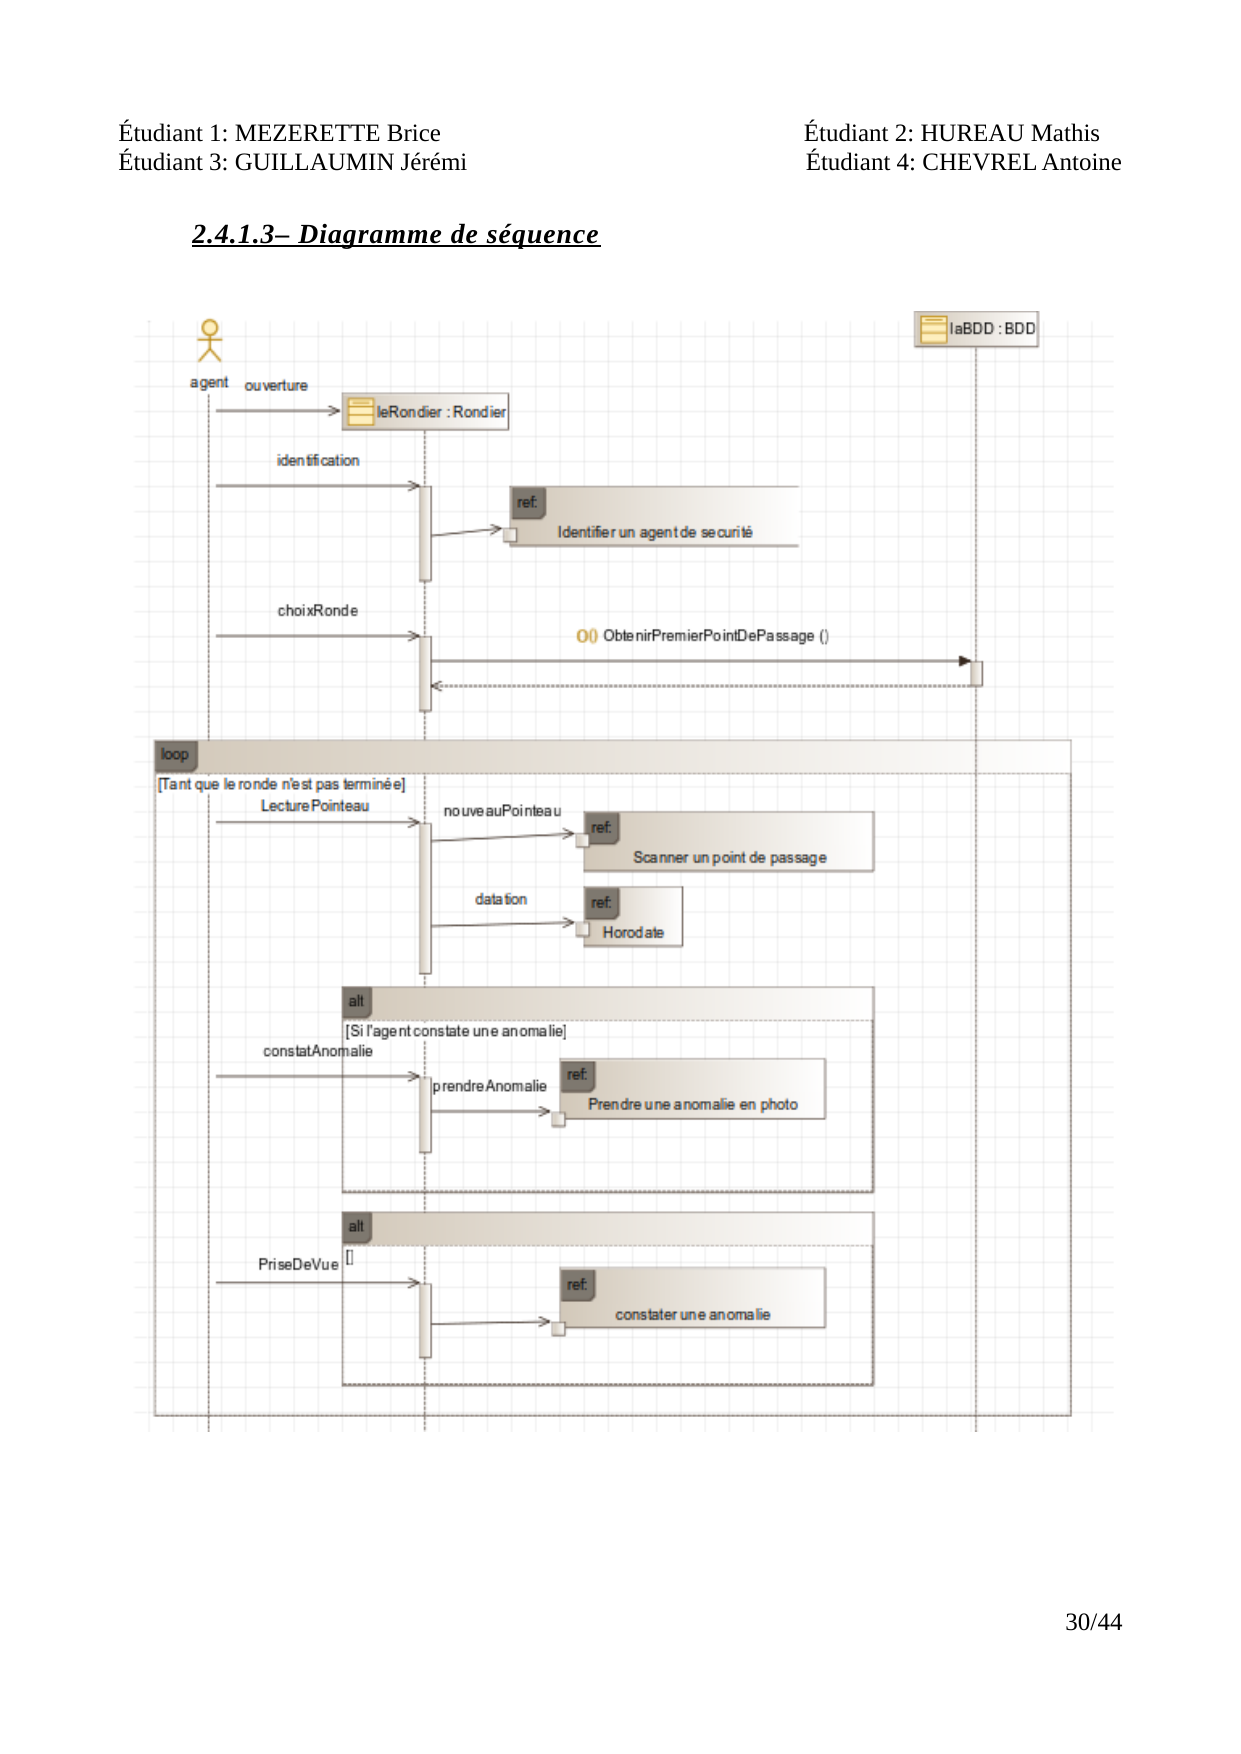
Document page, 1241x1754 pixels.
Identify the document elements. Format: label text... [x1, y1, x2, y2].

picture [126, 311, 1114, 1432]
subtitle 2.4.1.3– Diagramme de séquence [118, 218, 1122, 249]
